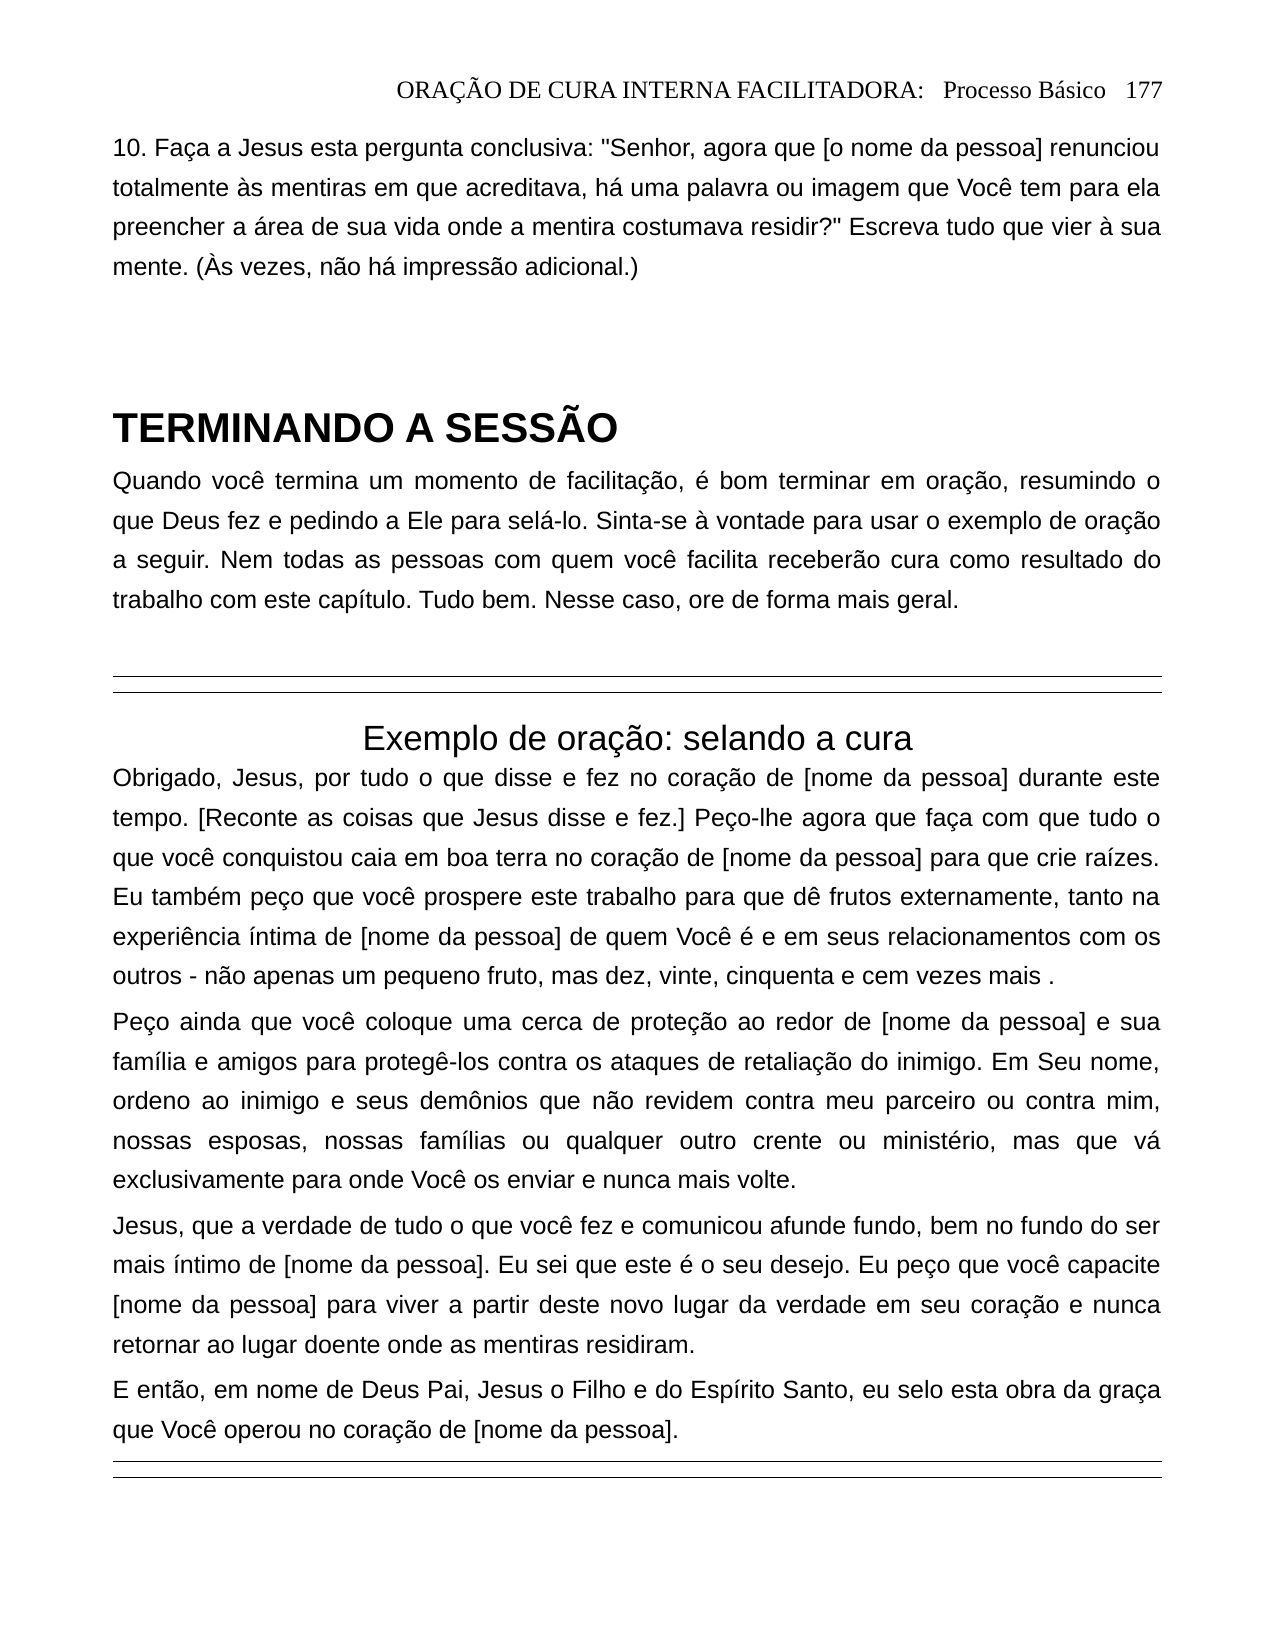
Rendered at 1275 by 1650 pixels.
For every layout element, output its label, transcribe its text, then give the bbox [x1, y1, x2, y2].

text Peço ainda que você coloque uma cerca de proteção ao redor de [nome da pessoa] e sua família e amigos para protegê-los contra os ataques de retaliação do inimigo. Em Seu nome, ordeno ao inimigo e seus demônios que não revidem contra meu parceiro ou contra mim, nossas esposas, nossas famílias ou qualquer outro crente ou ministério, mas que vá exclusivamente para onde Você os enviar e nunca mais volte. [112, 1007, 1162, 1194]
text Obrigado, Jesus, por tudo o que disse e fez no coração de [nome da pessoa] durante este tempo. [Reconte as coisas que Jesus disse e fez.] Peço-lhe agora que faça com que tudo o que você conquistou caia em boa terra no coração de [nome da pessoa] para que crie raízes. Eu também peço que você prospere este trabalho para que dê frutos externamente, tanto na experiência íntima de [nome da pessoa] de quem Você é e em seus relacionamentos com os outros - não apenas um pequeno fruto, mas dez, vinte, cinquenta e cem vezes mais . [112, 763, 1162, 990]
text Quando você termina um momento de facilitação, é bom terminar em oração, resumindo o que Deus fez e pedindo a Ele para selá-lo. Sinta-se à vontade para usar o exemplo de oração a seguir. Nem todas as pessoas com quem você facilita receberão cura como resultado do trabalho com este capítulo. Tudo bem. Nesse caso, ore de forma mais geral. [112, 466, 1162, 614]
subtitle TERMINANDO A SESSÃO [112, 403, 1162, 451]
text E então, em nome de Deus Pai, Jesus o Filho e do Espírito Santo, eu selo esta obra da graça que Você operou no coração de [nome da pessoa]. [112, 1375, 1162, 1444]
text 10. Faça a Jesus esta pergunta conclusiva: "Senhor, agora que [o nome da pessoa] renunciou totalmente às mentiras em que acreditava, há uma palavra ou imagem que Você tem para ela preencher a área de sua vida onde a mentira costumava residir?" Escreva tudo que vier à sua mente. (Às vezes, não há impressão adicional.) [112, 133, 1162, 281]
subtitle Exemplo de oração: selando a cura [112, 717, 1162, 757]
text Jesus, que a verdade de tudo o que você fez e comunicou afunde fundo, bem no fundo do ser mais íntimo de [nome da pessoa]. Eu sei que este é o seu desejo. Eu peço que você capacite [nome da pessoa] para viver a partir deste novo lugar da verdade em seu coração e nunca retornar ao lugar doente onde as mentiras residiram. [112, 1211, 1162, 1358]
